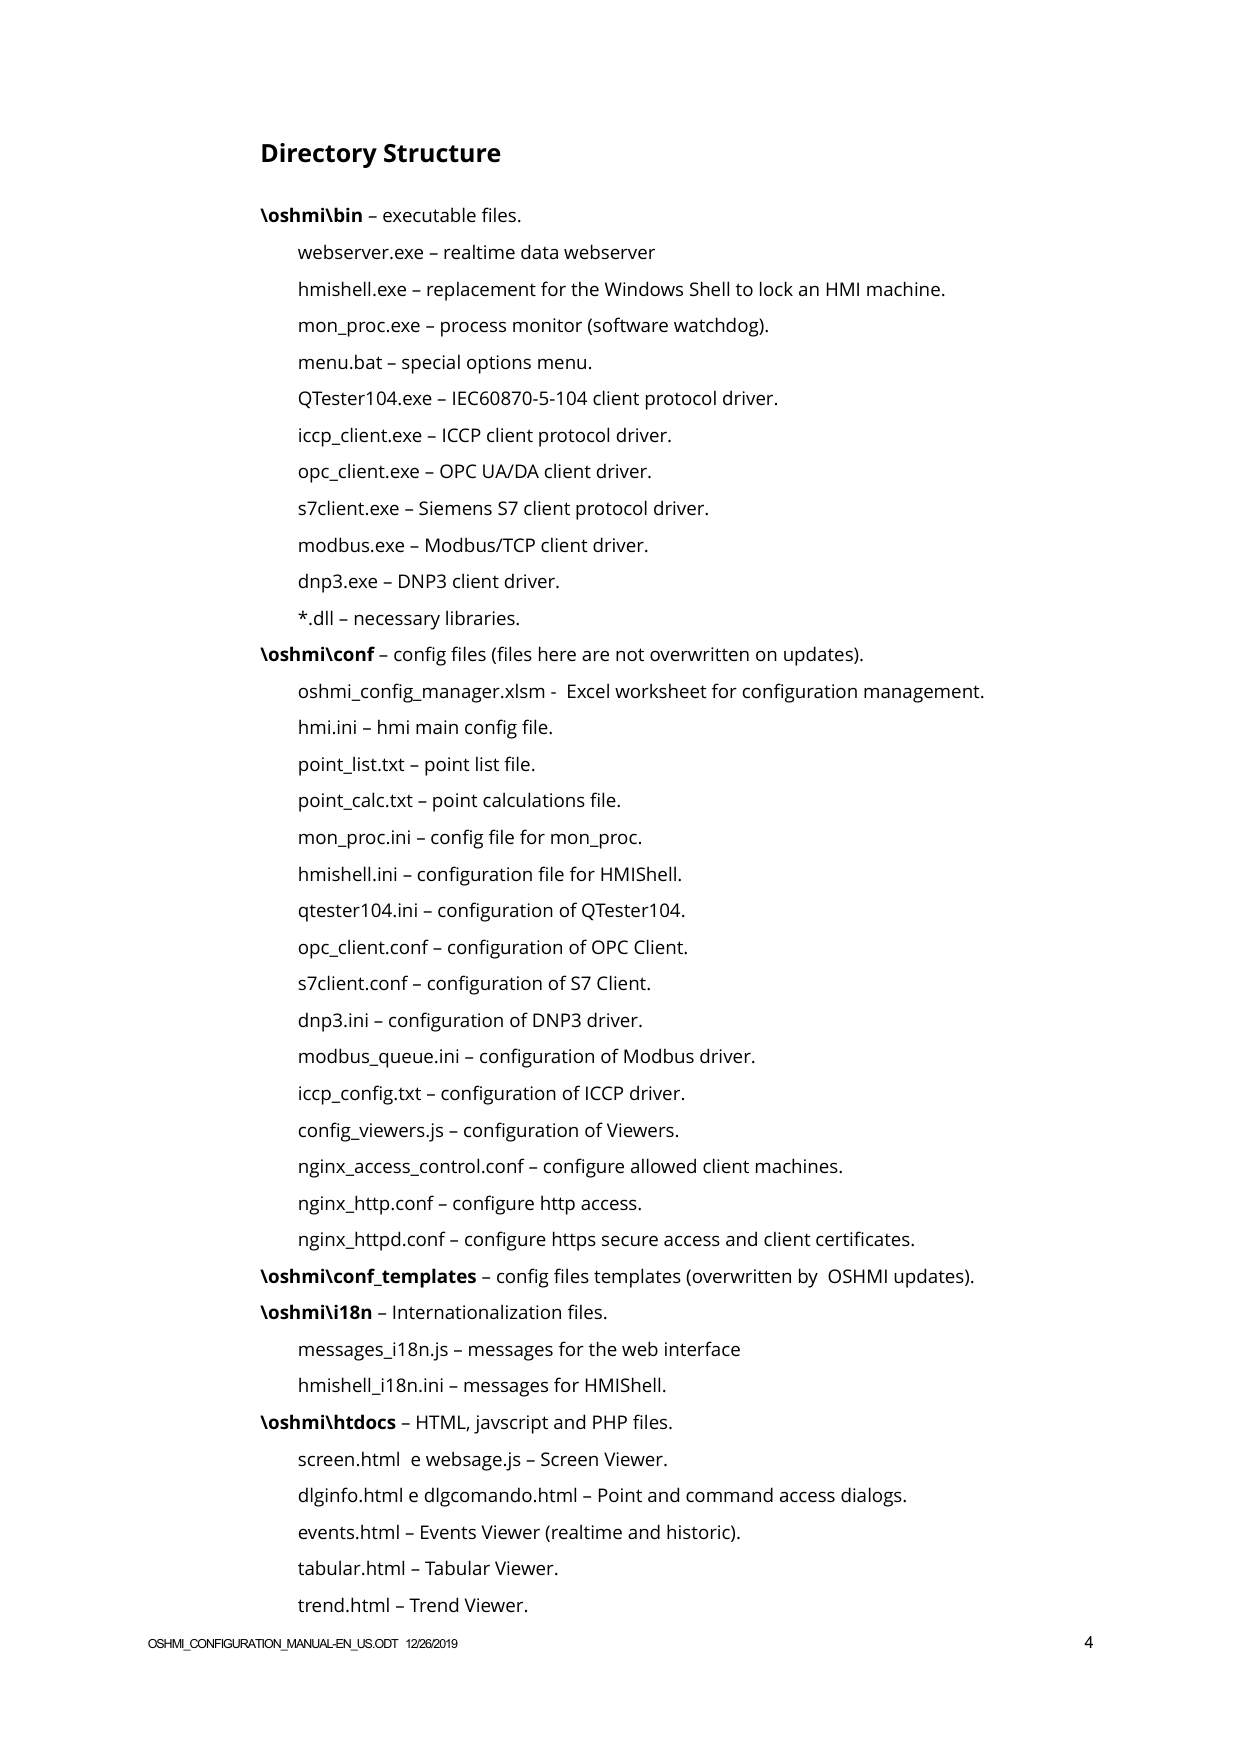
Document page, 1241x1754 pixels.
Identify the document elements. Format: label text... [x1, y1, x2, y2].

text QTester104.exe – IEC60870-5-104 client protocol driver. [260, 386, 1093, 411]
text nginx_httpd.conf – configure https secure access and client certificates. [148, 1227, 1093, 1252]
text dlginfo.html e dlgcomando.html – Point and command access dialogs. [260, 1483, 1093, 1508]
text mon_proc.ini – config file for mon_proc. [260, 824, 1093, 850]
text \oshmi\conf_templates – config files templates (overwritten by OSHMI updates). [260, 1263, 1093, 1289]
text oshmi_config_manager.xlsm - Excel worksheet for configuration management. [260, 678, 1093, 704]
text dnp3.exe – DNP3 client driver. [260, 568, 1093, 594]
text screen.html e websage.js – Screen Viewer. [260, 1446, 1093, 1472]
text opc_client.exe – OPC UA/DA client driver. [260, 459, 1093, 484]
text webserver.exe – realtime data webserver [260, 239, 1093, 265]
text dnp3.ini – configuration of DNP3 driver. [298, 1007, 1093, 1033]
text events.html – Events Viewer (realtime and historic). [260, 1519, 1093, 1545]
text modbus_queue.ini – configuration of Modbus driver. [298, 1044, 1093, 1069]
text modbus.exe – Modbus/TCP client driver. [260, 532, 1093, 557]
text trend.html – Trend Viewer. [260, 1592, 1093, 1618]
text hmishell.exe – replacement for the Windows Shell to lock an HMI machine. [260, 276, 1093, 302]
text \oshmi\bin – executable files. [260, 203, 1093, 228]
subtitle Directory Structure [260, 136, 1093, 170]
text iccp_config.txt – configuration of ICCP driver. [298, 1080, 1093, 1106]
text mon_proc.exe – process monitor (software watchdog). [260, 313, 1093, 338]
text nginx_access_control.conf – configure allowed client machines. [148, 1153, 1093, 1179]
text \oshmi\conf – config files (files here are not overwritten on updates). [260, 642, 1093, 667]
text s7client.exe – Siemens S7 client protocol driver. [260, 495, 1093, 521]
text *.dll – necessary libraries. [260, 605, 1093, 631]
text iccp_client.exe – ICCP client protocol driver. [260, 422, 1093, 448]
text menu.bat – special options menu. [260, 349, 1093, 375]
text hmishell_i18n.ini – messages for HMIShell. [260, 1373, 1093, 1398]
text nginx_http.conf – configure http access. [148, 1190, 1093, 1216]
text s7client.conf – configuration of S7 Client. [298, 971, 1093, 996]
text opc_client.conf – configuration of OPC Client. [298, 934, 1093, 960]
text hmishell.ini – configuration file for HMIShell. [260, 861, 1093, 887]
text tabular.html – Tabular Viewer. [260, 1556, 1093, 1581]
text hmi.ini – hmi main config file. [260, 715, 1093, 740]
text point_list.txt – point list file. [260, 751, 1093, 777]
text point_calc.txt – point calculations file. [260, 788, 1093, 813]
text \oshmi\htdocs – HTML, javscript and PHP files. [260, 1409, 1093, 1435]
text config_viewers.js – configuration of Viewers. [260, 1117, 1093, 1142]
text qtester104.ini – configuration of QTester104. [298, 898, 1093, 923]
text \oshmi\i18n – Internationalization files. [260, 1300, 1093, 1325]
text messages_i18n.js – messages for the web interface [148, 1336, 1093, 1362]
